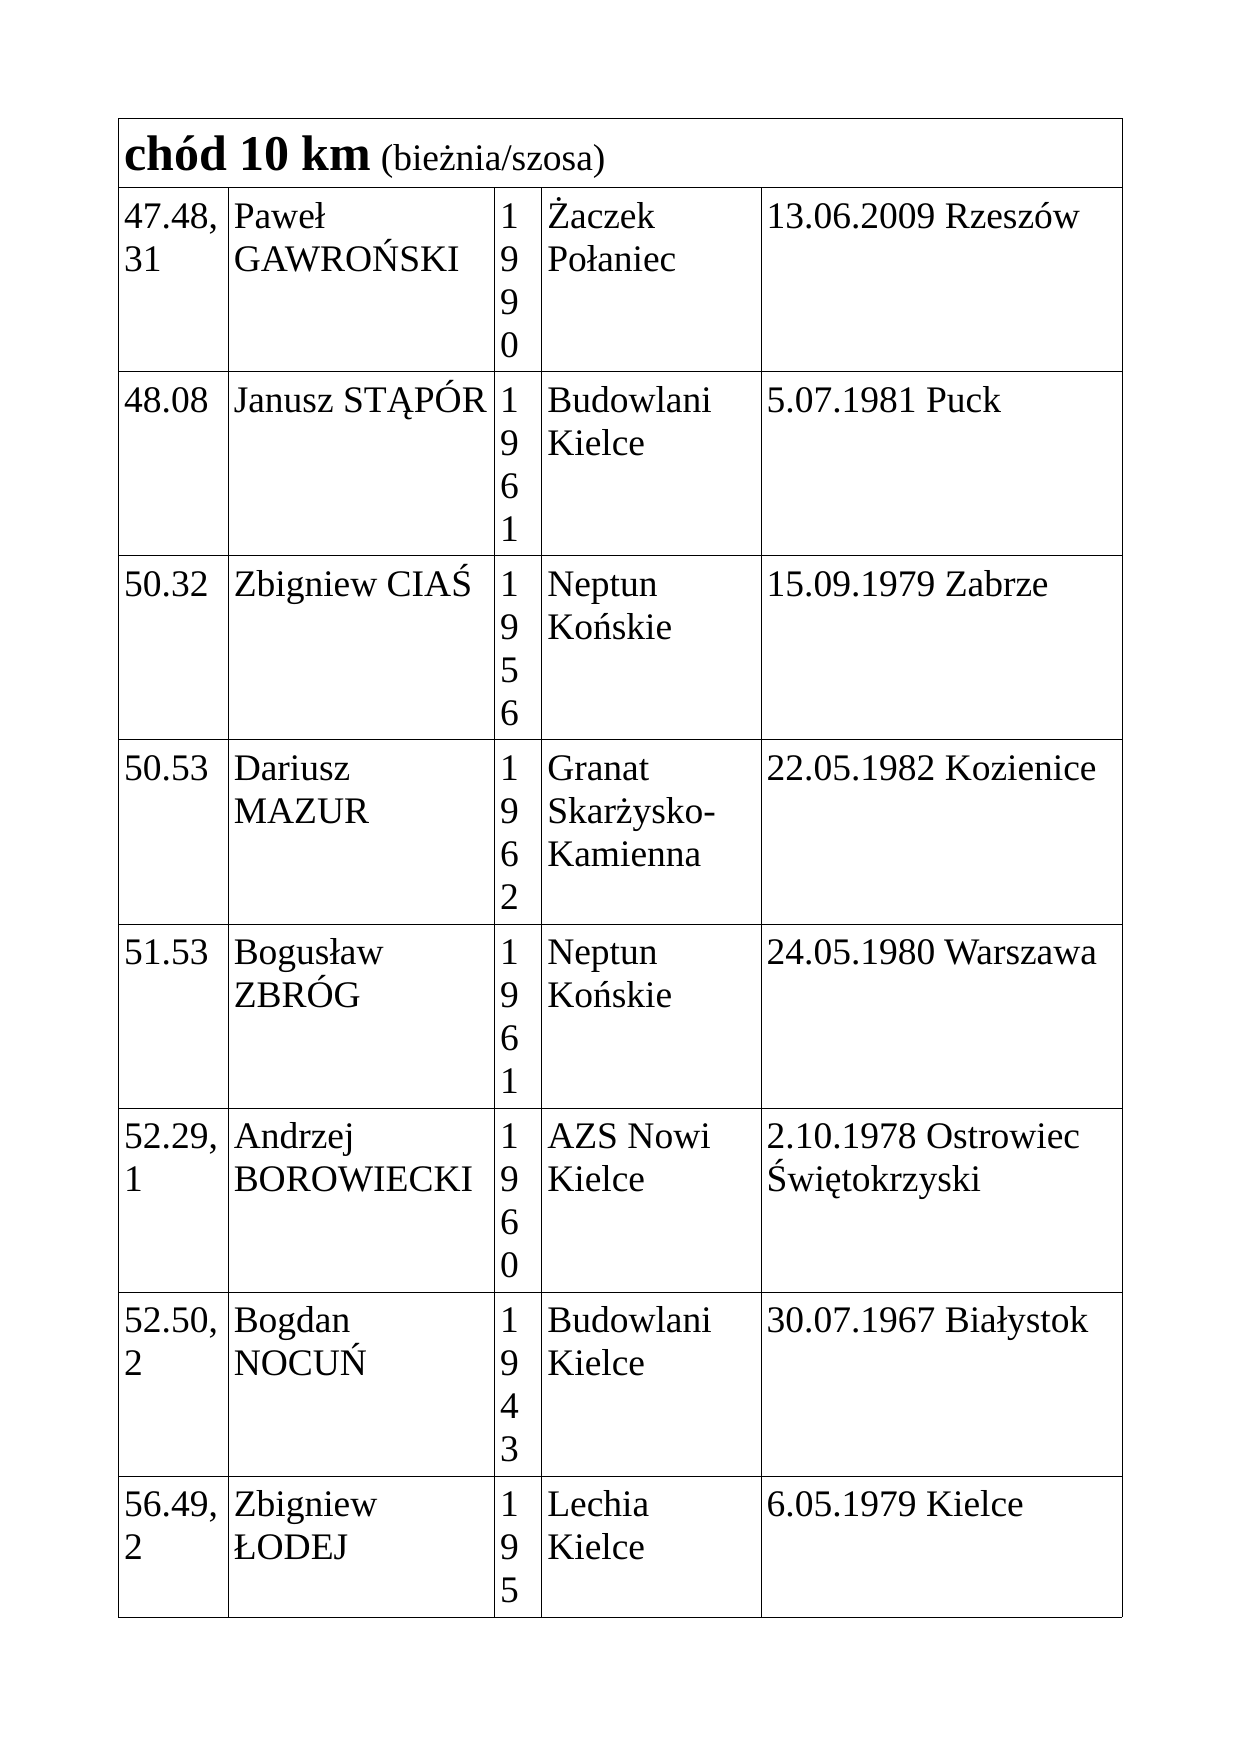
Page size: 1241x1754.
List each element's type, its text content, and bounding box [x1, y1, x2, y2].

table_cell Budowlani Kielce [542, 372, 761, 555]
table_cell Andrzej BOROWIECKI [229, 1109, 494, 1292]
table_cell Neptun Końskie [542, 925, 761, 1107]
table_cell 1961 [495, 925, 541, 1107]
table_cell 5.07.1981 Puck [762, 372, 1122, 555]
table_cell 24.05.1980 Warszawa [762, 925, 1122, 1107]
table_cell 1961 [495, 372, 541, 555]
table_cell 13.06.2009 Rzeszów [762, 188, 1122, 371]
table_cell 48.08 [119, 372, 228, 555]
table_cell 50.32 [119, 556, 228, 739]
table_cell chód 10 km (bieżnia/szosa) [119, 119, 1122, 187]
table_cell 52.29,1 [119, 1109, 228, 1292]
table_cell Żaczek Połaniec [542, 188, 761, 371]
table_cell 1956 [495, 556, 541, 739]
table_cell 30.07.1967 Białystok [762, 1293, 1122, 1476]
table_cell Bogusław ZBRÓG [229, 925, 494, 1107]
table_cell 15.09.1979 Zabrze [762, 556, 1122, 739]
table_cell Dariusz MAZUR [229, 740, 494, 923]
table_cell 50.53 [119, 740, 228, 923]
table_cell 6.05.1979 Kielce [762, 1477, 1122, 1617]
table_cell 56.49,2 [119, 1477, 228, 1617]
table_cell Budowlani Kielce [542, 1293, 761, 1476]
table_cell Zbigniew ŁODEJ [229, 1477, 494, 1617]
table_cell 1962 [495, 740, 541, 923]
table_cell 1990 [495, 188, 541, 371]
table_cell Lechia Kielce [542, 1477, 761, 1617]
table_cell 47.48,31 [119, 188, 228, 371]
table_cell 2.10.1978 Ostrowiec Świętokrzyski [762, 1109, 1122, 1292]
table_cell AZS Nowi Kielce [542, 1109, 761, 1292]
table_cell Neptun Końskie [542, 556, 761, 739]
table_cell Granat Skarżysko-Kamienna [542, 740, 761, 923]
table_cell 51.53 [119, 925, 228, 1107]
table_cell 1943 [495, 1293, 541, 1476]
table_cell Bogdan NOCUŃ [229, 1293, 494, 1476]
table_cell 195 [495, 1477, 541, 1617]
table_cell Zbigniew CIAŚ [229, 556, 494, 739]
table_cell 52.50,2 [119, 1293, 228, 1476]
table_cell 22.05.1982 Kozienice [762, 740, 1122, 923]
table_cell 1960 [495, 1109, 541, 1292]
table_cell Janusz STĄPÓR [229, 372, 494, 555]
table_cell Paweł GAWROŃSKI [229, 188, 494, 371]
